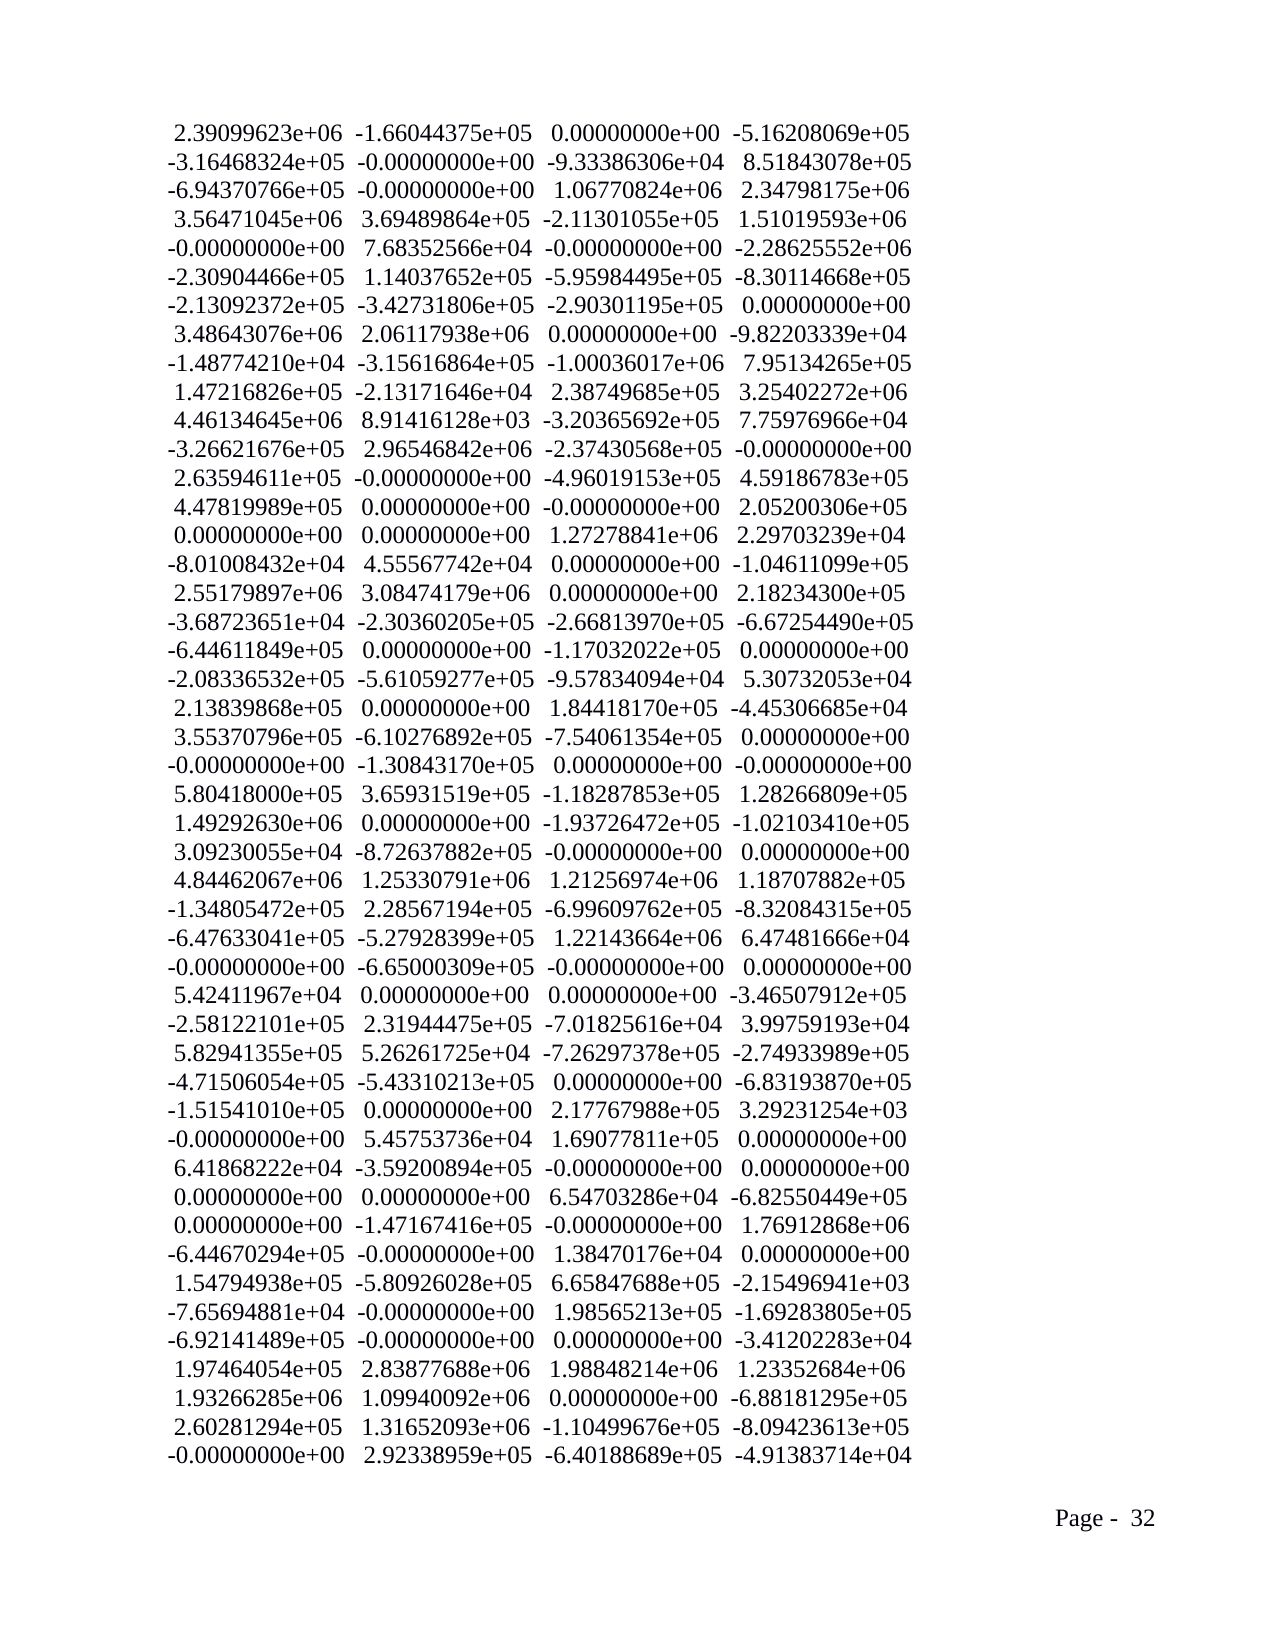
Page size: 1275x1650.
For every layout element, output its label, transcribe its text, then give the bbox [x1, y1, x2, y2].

text -1.34805472e+05 2.28567194e+05 -6.99609762e+05 -8.32084315e+05 [155, 894, 1157, 923]
text 1.93266285e+06 1.09940092e+06 0.00000000e+00 -6.88181295e+05 [155, 1383, 1157, 1412]
text 2.13839868e+05 0.00000000e+00 1.84418170e+05 -4.45306685e+04 [155, 693, 1157, 722]
text 5.82941355e+05 5.26261725e+04 -7.26297378e+05 -2.74933989e+05 [155, 1038, 1157, 1067]
text 2.39099623e+06 -1.66044375e+05 0.00000000e+00 -5.16208069e+05 [155, 118, 1157, 147]
text -6.94370766e+05 -0.00000000e+00 1.06770824e+06 2.34798175e+06 [155, 176, 1157, 204]
text -8.01008432e+04 4.55567742e+04 0.00000000e+00 -1.04611099e+05 [155, 549, 1157, 578]
text -6.44611849e+05 0.00000000e+00 -1.17032022e+05 0.00000000e+00 [155, 636, 1157, 664]
text 3.56471045e+06 3.69489864e+05 -2.11301055e+05 1.51019593e+06 [155, 204, 1157, 233]
text 5.42411967e+04 0.00000000e+00 0.00000000e+00 -3.46507912e+05 [155, 981, 1157, 1009]
text -1.51541010e+05 0.00000000e+00 2.17767988e+05 3.29231254e+03 [155, 1096, 1157, 1124]
text -0.00000000e+00 -1.30843170e+05 0.00000000e+00 -0.00000000e+00 [155, 751, 1157, 779]
text 2.55179897e+06 3.08474179e+06 0.00000000e+00 2.18234300e+05 [155, 578, 1157, 607]
text 1.54794938e+05 -5.80926028e+05 6.65847688e+05 -2.15496941e+03 [155, 1268, 1157, 1297]
text 0.00000000e+00 0.00000000e+00 1.27278841e+06 2.29703239e+04 [155, 521, 1157, 549]
text 2.63594611e+05 -0.00000000e+00 -4.96019153e+05 4.59186783e+05 [155, 463, 1157, 492]
text -2.30904466e+05 1.14037652e+05 -5.95984495e+05 -8.30114668e+05 [155, 262, 1157, 291]
text -6.92141489e+05 -0.00000000e+00 0.00000000e+00 -3.41202283e+04 [155, 1326, 1157, 1354]
text -7.65694881e+04 -0.00000000e+00 1.98565213e+05 -1.69283805e+05 [155, 1297, 1157, 1326]
text 1.47216826e+05 -2.13171646e+04 2.38749685e+05 3.25402272e+06 [155, 377, 1157, 406]
text -0.00000000e+00 -6.65000309e+05 -0.00000000e+00 0.00000000e+00 [155, 952, 1157, 981]
text 0.00000000e+00 0.00000000e+00 6.54703286e+04 -6.82550449e+05 [155, 1182, 1157, 1211]
text -4.71506054e+05 -5.43310213e+05 0.00000000e+00 -6.83193870e+05 [155, 1067, 1157, 1096]
text 3.55370796e+05 -6.10276892e+05 -7.54061354e+05 0.00000000e+00 [155, 722, 1157, 751]
text -1.48774210e+04 -3.15616864e+05 -1.00036017e+06 7.95134265e+05 [155, 348, 1157, 377]
text 4.46134645e+06 8.91416128e+03 -3.20365692e+05 7.75976966e+04 [155, 406, 1157, 434]
text 0.00000000e+00 -1.47167416e+05 -0.00000000e+00 1.76912868e+06 [155, 1211, 1157, 1239]
text 1.49292630e+06 0.00000000e+00 -1.93726472e+05 -1.02103410e+05 [155, 808, 1157, 837]
text 3.48643076e+06 2.06117938e+06 0.00000000e+00 -9.82203339e+04 [155, 319, 1157, 348]
text 4.84462067e+06 1.25330791e+06 1.21256974e+06 1.18707882e+05 [155, 866, 1157, 894]
text -0.00000000e+00 7.68352566e+04 -0.00000000e+00 -2.28625552e+06 [155, 233, 1157, 262]
text -0.00000000e+00 2.92338959e+05 -6.40188689e+05 -4.91383714e+04 [155, 1441, 1157, 1469]
text -3.16468324e+05 -0.00000000e+00 -9.33386306e+04 8.51843078e+05 [155, 147, 1157, 176]
text -3.68723651e+04 -2.30360205e+05 -2.66813970e+05 -6.67254490e+05 [155, 607, 1157, 636]
text 4.47819989e+05 0.00000000e+00 -0.00000000e+00 2.05200306e+05 [155, 492, 1157, 521]
text 3.09230055e+04 -8.72637882e+05 -0.00000000e+00 0.00000000e+00 [155, 837, 1157, 866]
text -0.00000000e+00 5.45753736e+04 1.69077811e+05 0.00000000e+00 [155, 1124, 1157, 1153]
text -6.47633041e+05 -5.27928399e+05 1.22143664e+06 6.47481666e+04 [155, 923, 1157, 952]
text 2.60281294e+05 1.31652093e+06 -1.10499676e+05 -8.09423613e+05 [155, 1412, 1157, 1441]
text 6.41868222e+04 -3.59200894e+05 -0.00000000e+00 0.00000000e+00 [155, 1153, 1157, 1182]
text -2.08336532e+05 -5.61059277e+05 -9.57834094e+04 5.30732053e+04 [155, 664, 1157, 693]
text -6.44670294e+05 -0.00000000e+00 1.38470176e+04 0.00000000e+00 [155, 1239, 1157, 1268]
text -3.26621676e+05 2.96546842e+06 -2.37430568e+05 -0.00000000e+00 [155, 434, 1157, 463]
text 5.80418000e+05 3.65931519e+05 -1.18287853e+05 1.28266809e+05 [155, 779, 1157, 808]
text -2.58122101e+05 2.31944475e+05 -7.01825616e+04 3.99759193e+04 [155, 1009, 1157, 1038]
text -2.13092372e+05 -3.42731806e+05 -2.90301195e+05 0.00000000e+00 [155, 291, 1157, 319]
text 1.97464054e+05 2.83877688e+06 1.98848214e+06 1.23352684e+06 [155, 1354, 1157, 1383]
